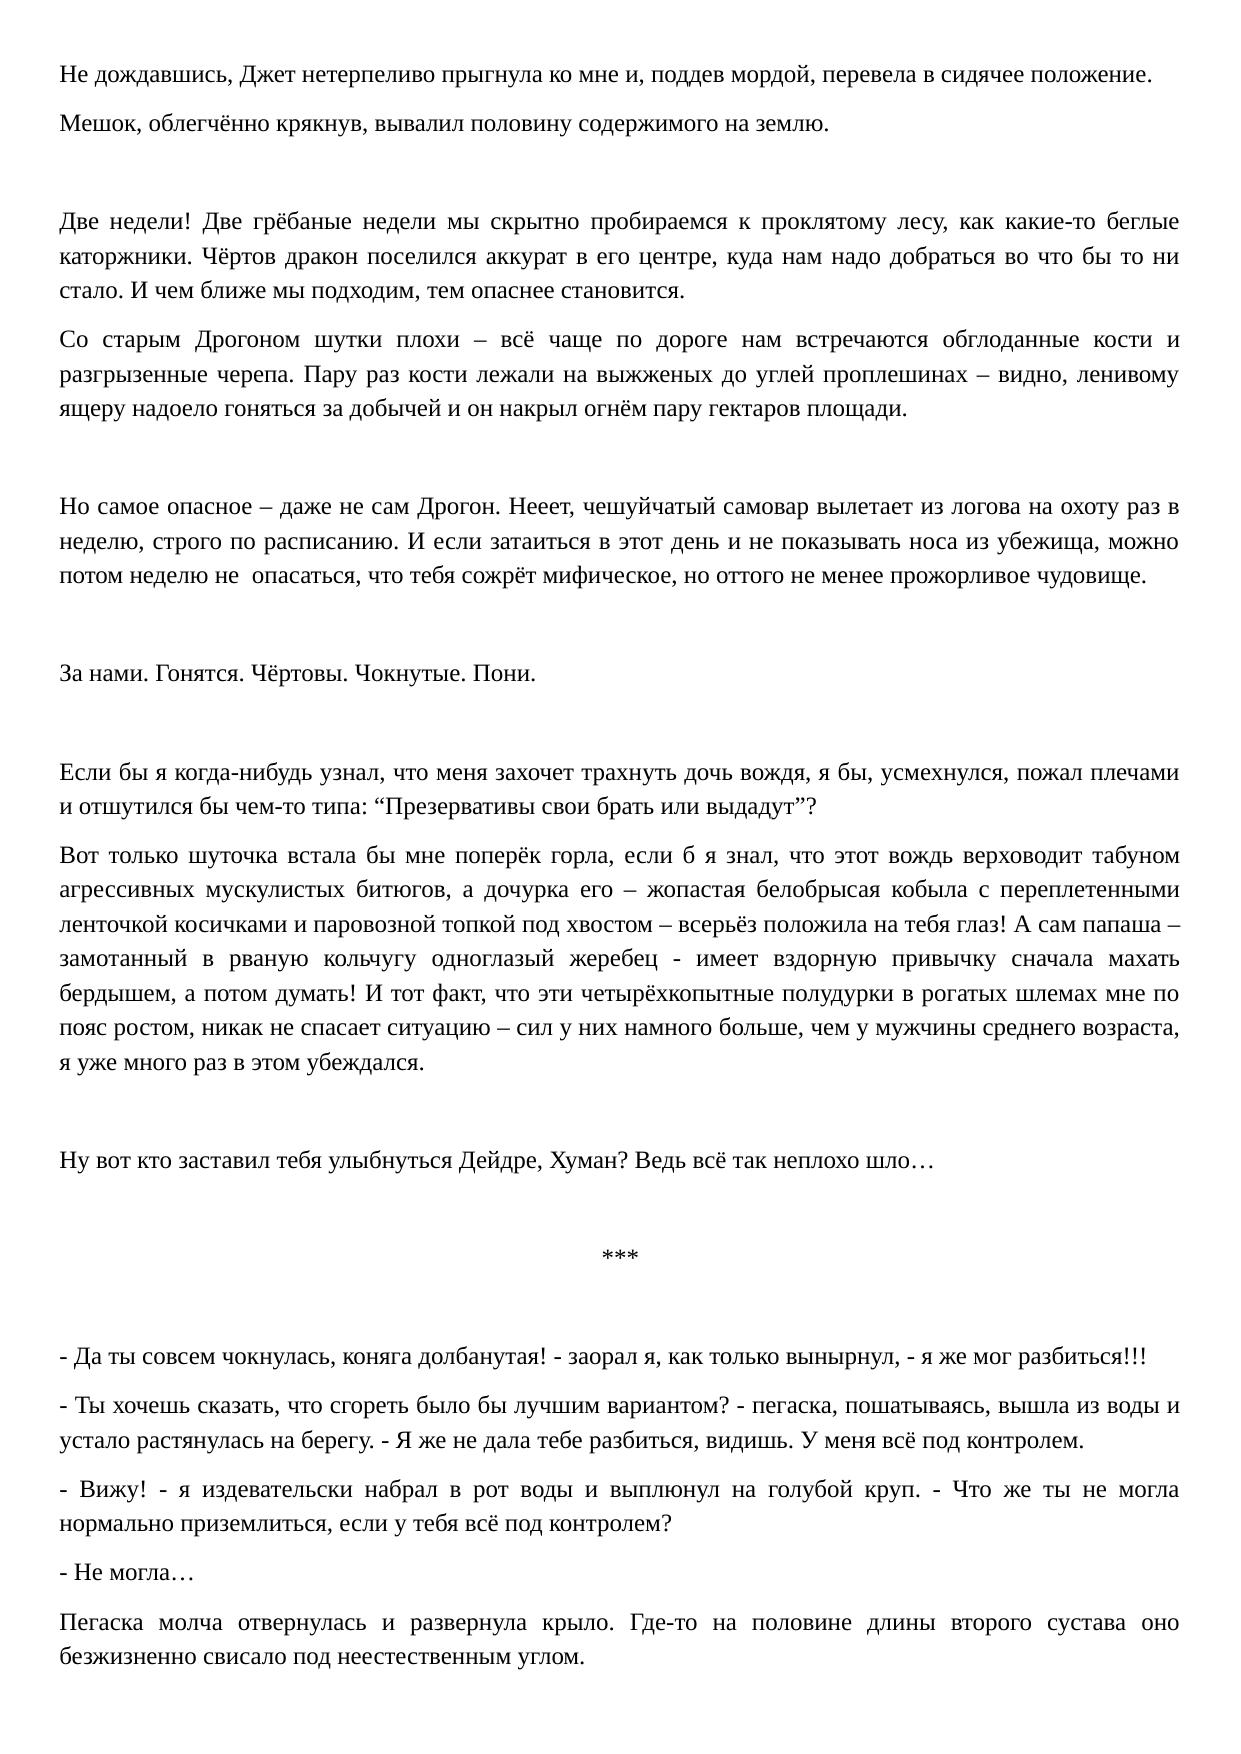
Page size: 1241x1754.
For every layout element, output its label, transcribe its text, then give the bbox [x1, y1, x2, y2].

text - Ты хочешь сказать, что сгореть было бы лучшим вариантом? - пегаска, пошатываясь, вышла из воды и устало растянулась на берегу. - Я же не дала тебе разбиться, видишь. У меня всё под контролем. [59, 1390, 1181, 1454]
text Вот только шуточка встала бы мне поперёк горла, если б я знал, что этот вождь верховодит табуном агрессивных мускулистых битюгов, а дочурка его – жопастая белобрысая кобыла с переплетенными ленточкой косичками и паровозной топкой под хвостом – всерьёз положила на тебя глаз! А сам папаша – замотанный в рваную кольчугу одноглазый жеребец - имеет вздорную привычку сначала махать бердышем, а потом думать! И тот факт, что эти четырёхкопытные полудурки в рогатых шлемах мне по пояс ростом, никак не спасает ситуацию – сил у них намного больше, чем у мужчины среднего возраста, я уже много раз в этом убеждался. [59, 840, 1181, 1076]
text Если бы я когда-нибудь узнал, что меня захочет трахнуть дочь вождя, я бы, усмехнулся, пожал плечами и отшутился бы чем-то типа: “Презервативы свои брать или выдадут”? [59, 757, 1181, 820]
text Ну вот кто заставил тебя улыбнуться Дейдре, Хуман? Ведь всё так неплохо шло… [59, 1145, 1181, 1174]
text - Да ты совсем чокнулась, коняга долбанутая! - заорал я, как только вынырнул, - я же мог разбиться!!! [59, 1341, 1181, 1370]
text Пегаска молча отвернулась и развернула крыло. Где-то на половине длины второго сустава оно безжизненно свисало под неестественным углом. [59, 1607, 1181, 1670]
text Две недели! Две грёбаные недели мы скрытно пробираемся к проклятому лесу, как какие-то беглые каторжники. Чёртов дракон поселился аккурат в его центре, куда нам надо добраться во что бы то ни стало. И чем ближе мы подходим, тем опаснее становится. [59, 206, 1181, 304]
text - Не могла… [59, 1557, 1181, 1586]
text Мешок, облегчённо крякнув, вывалил половину содержимого на землю. [59, 108, 1181, 137]
text За нами. Гонятся. Чёртовы. Чокнутые. Пони. [59, 658, 1181, 687]
text - Вижу! - я издевательски набрал в рот воды и выплюнул на голубой круп. - Что же ты не могла нормально приземлиться, если у тебя всё под контролем? [59, 1474, 1181, 1537]
text Но самое опасное – даже не сам Дрогон. Нееет, чешуйчатый самовар вылетает из логова на охоту раз в неделю, строго по расписанию. И если затаиться в этот день и не показывать носа из убежища, можно потом неделю не опасаться, что тебя сожрёт мифическое, но оттого не менее прожорливое чудовище. [59, 491, 1181, 589]
text Не дождавшись, Джет нетерпеливо прыгнула ко мне и, поддев мордой, перевела в сидячее положение. [59, 59, 1181, 88]
text Со старым Дрогоном шутки плохи – всё чаще по дороге нам встречаются обглоданные кости и разгрызенные черепа. Пару раз кости лежали на выжженых до углей проплешинах – видно, ленивому ящеру надоело гоняться за добычей и он накрыл огнём пару гектаров площади. [59, 324, 1181, 422]
text *** [59, 1243, 1181, 1272]
